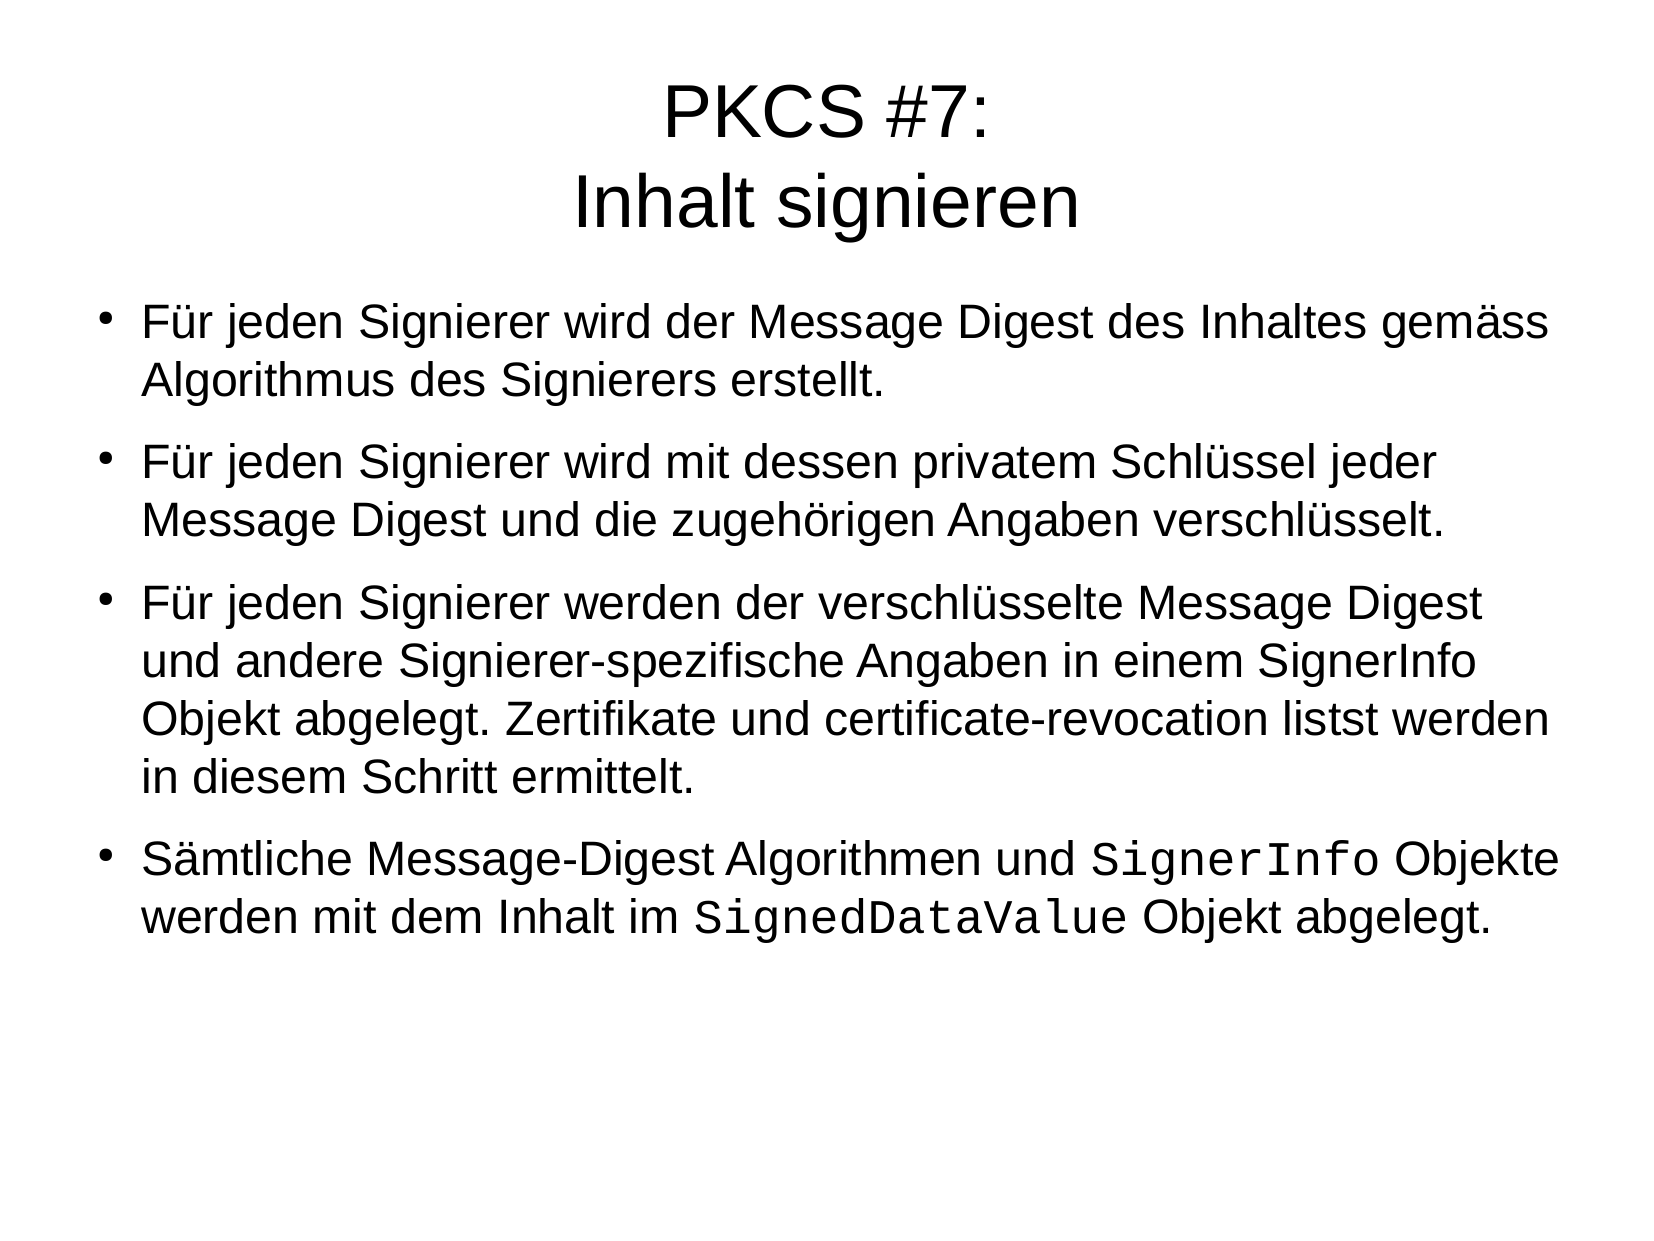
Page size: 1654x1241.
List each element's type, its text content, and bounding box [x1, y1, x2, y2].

title PKCS #7: Inhalt signieren [82, 62, 1571, 243]
list Für jeden Signierer wird der Message Digest des Inhaltes gemäss Algorithmus des Signierers erstellt. Für jeden Signierer wird mit dessen privatem Schlüssel jeder Message Digest und die zugehörigen Angaben verschlüsselt. Für jeden Signierer werden der verschlüsselte Message Digest und andere Signierer-spezifische Angaben in einem SignerInfo Objekt abgelegt. Zertifikate und certificate-revocation listst werden in diesem Schritt ermittelt. Sämtliche Message-Digest Algorithmen und SignerInfo Objekte werden mit dem Inhalt im SignedDataValue Objekt abgelegt. [82, 290, 1571, 1010]
